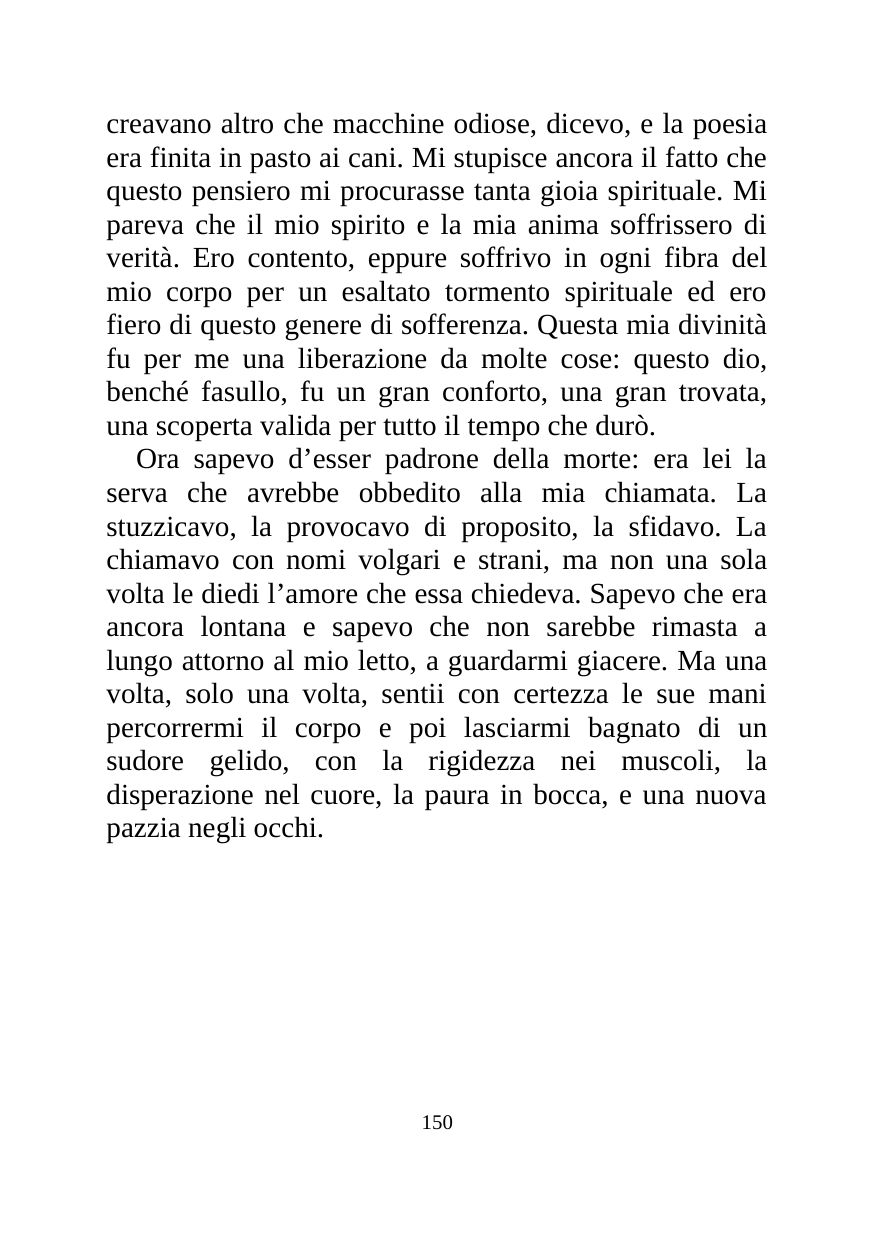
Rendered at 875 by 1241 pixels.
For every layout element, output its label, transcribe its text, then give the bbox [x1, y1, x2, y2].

text creavano altro che macchine odiose, dicevo, e la poesia era finita in pasto ai cani. Mi stupisce ancora il fatto che questo pensiero mi procurasse tanta gioia spirituale. Mi pareva che il mio spirito e la mia anima soffrissero di verità. Ero contento, eppure soffrivo in ogni fibra del mio corpo per un esaltato tormento spirituale ed ero fiero di questo genere di sofferenza. Questa mia divinità fu per me una liberazione da molte cose: questo dio, benché fasullo, fu un gran conforto, una gran trovata, una scoperta valida per tutto il tempo che durò. [106, 106, 768, 442]
text Ora sapevo d’esser padrone della morte: era lei la serva che avrebbe obbedito alla mia chiamata. La stuzzicavo, la provocavo di proposito, la sfidavo. La chiamavo con nomi volgari e strani, ma non una sola volta le diedi l’amore che essa chiedeva. Sapevo che era ancora lontana e sapevo che non sarebbe rimasta a lungo attorno al mio letto, a guardarmi giacere. Ma una volta, solo una volta, sentii con certezza le sue mani percorrermi il corpo e poi lasciarmi bagnato di un sudore gelido, con la rigidezza nei muscoli, la disperazione nel cuore, la paura in bocca, e una nuova pazzia negli occhi. [106, 442, 768, 844]
